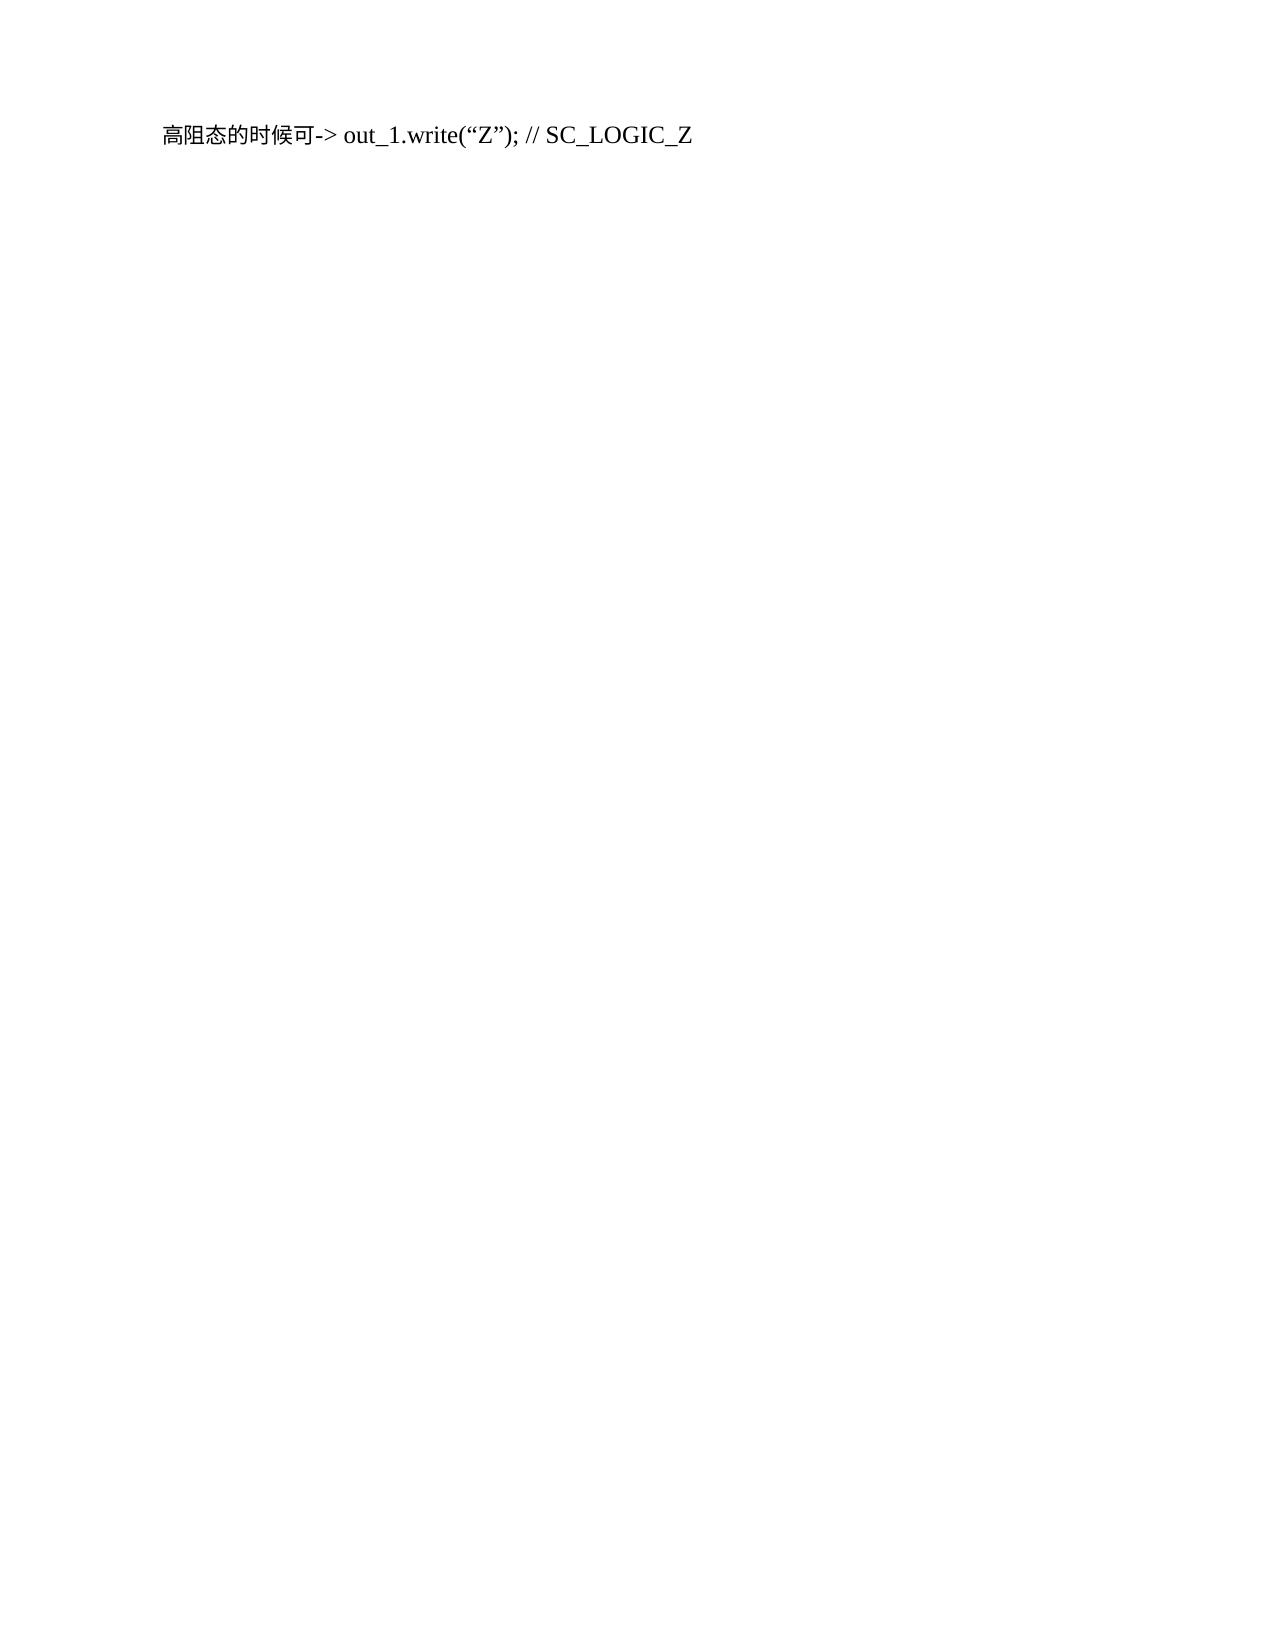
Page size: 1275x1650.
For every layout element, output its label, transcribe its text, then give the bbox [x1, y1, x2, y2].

text 高阻态的时候可-> out_1.write(“Z”); // SC_LOGIC_Z [118, 118, 1157, 150]
